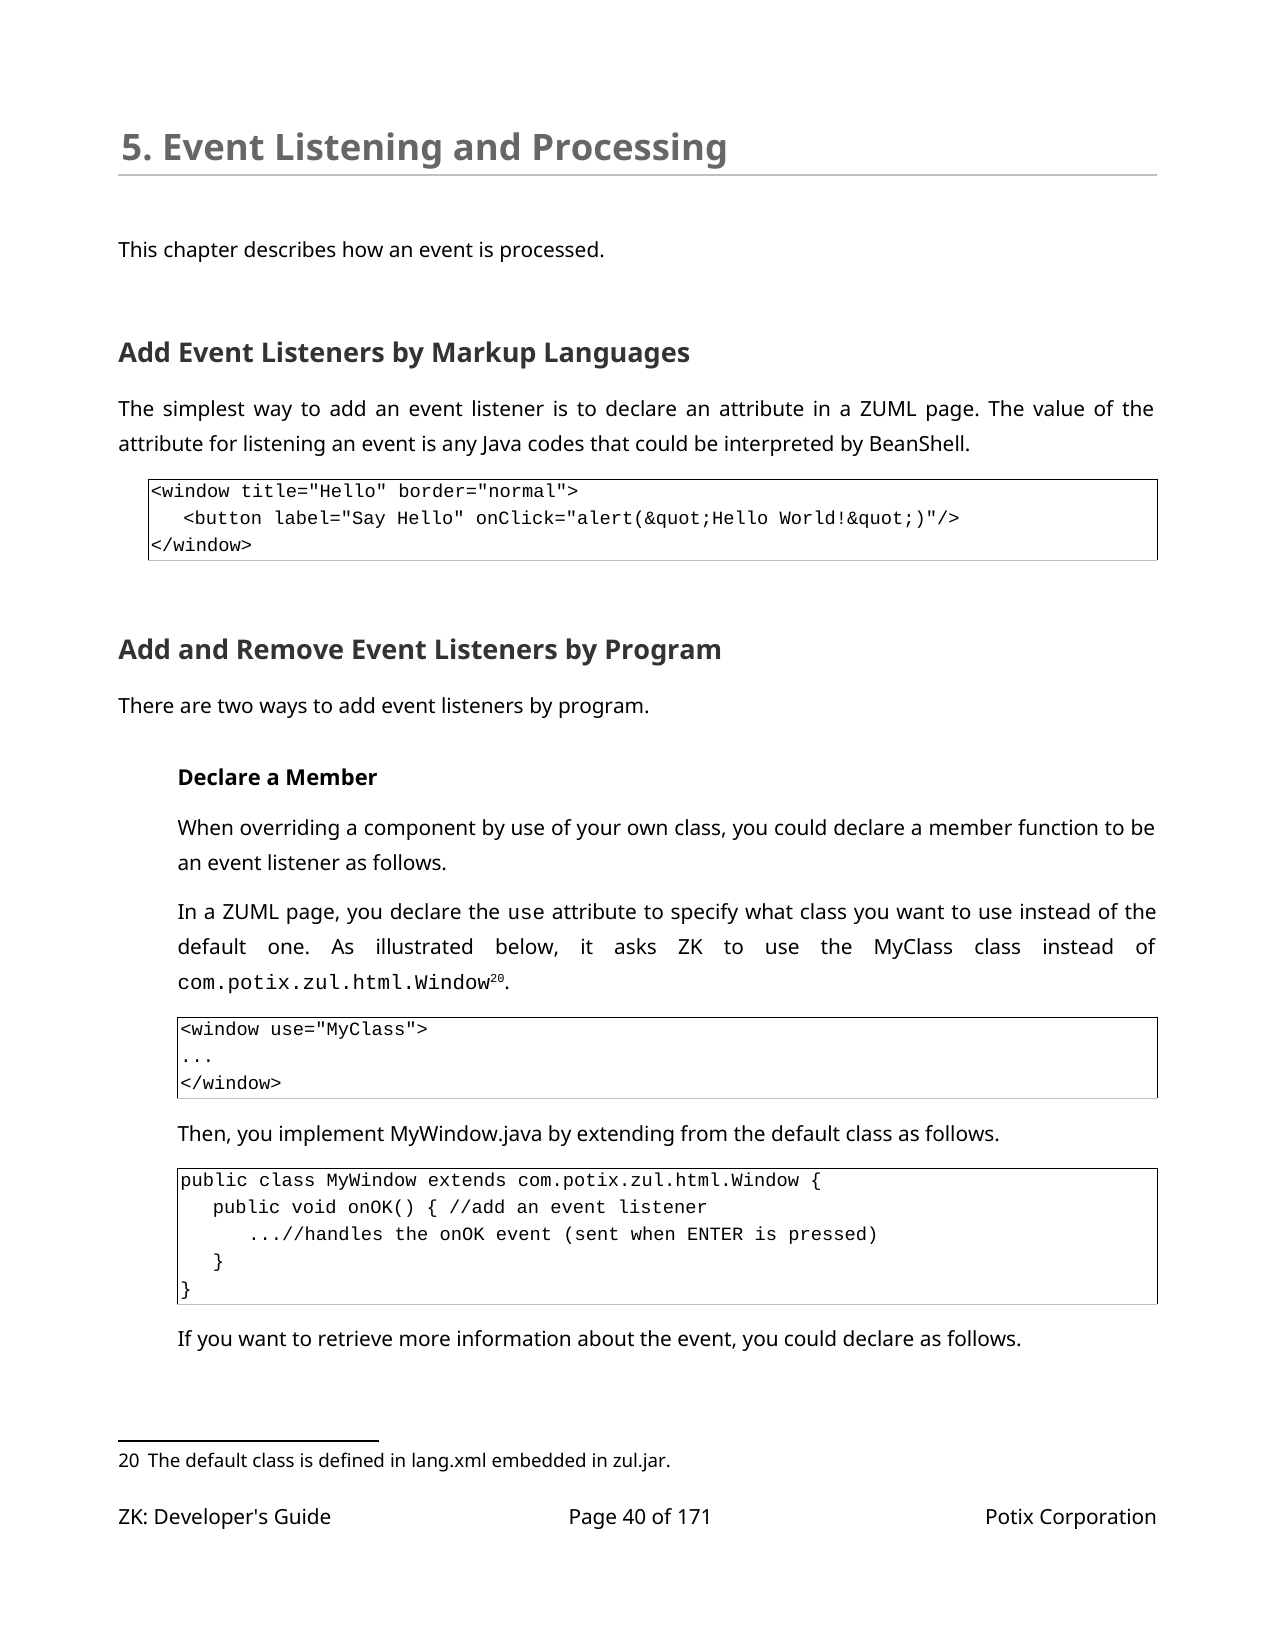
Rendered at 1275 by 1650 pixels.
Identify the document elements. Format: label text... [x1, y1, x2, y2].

text <button label="Say Hello" onClick="alert(&quot;Hello World!&quot;)"/> [149, 506, 1157, 530]
text ... [178, 1044, 1157, 1068]
subtitle Add Event Listeners by Markup Languages [118, 334, 1157, 371]
text This chapter describes how an event is processed. [118, 235, 1157, 263]
text } [178, 1277, 1157, 1304]
text When overriding a component by use of your own class, you could declare a member function to be an event listener as follows. [177, 813, 1157, 876]
text In a ZUML page, you declare the use attribute to specify what class you want to use instead of the default one. As illustrated below, it asks ZK to use the MyClass class instead of com.potix.zul.html.Window. [177, 897, 1157, 996]
subtitle 5. Event Listening and Processing [118, 118, 1157, 174]
text } [178, 1249, 1157, 1274]
text Then, you implement MyWindow.java by extending from the default class as follows. [177, 1119, 1157, 1147]
text </window> [178, 1071, 1157, 1098]
text ...//handles the onOK event (sent when ENTER is pressed) [178, 1222, 1157, 1246]
text public class MyWindow extends com.potix.zul.html.Window { [178, 1169, 1157, 1192]
subtitle Declare a Member [177, 762, 1157, 792]
text The default class is defined in lang.xml embedded in zul.jar. [118, 1447, 1157, 1473]
text <window use="MyClass"> [178, 1018, 1157, 1041]
text public void onOK() { //add an event listener [178, 1195, 1157, 1219]
text <window title="Hello" border="normal"> [149, 480, 1157, 503]
text </window> [149, 533, 1157, 560]
text There are two ways to add event listeners by program. [118, 691, 1157, 719]
text If you want to retrieve more information about the event, you could declare as follows. [177, 1324, 1157, 1353]
subtitle Add and Remove Event Listeners by Program [118, 631, 1157, 668]
text The simplest way to add an event listener is to declare an attribute in a ZUML page. The value of the attribute for listening an event is any Java codes that could be interpreted by BeanShell. [118, 394, 1157, 458]
